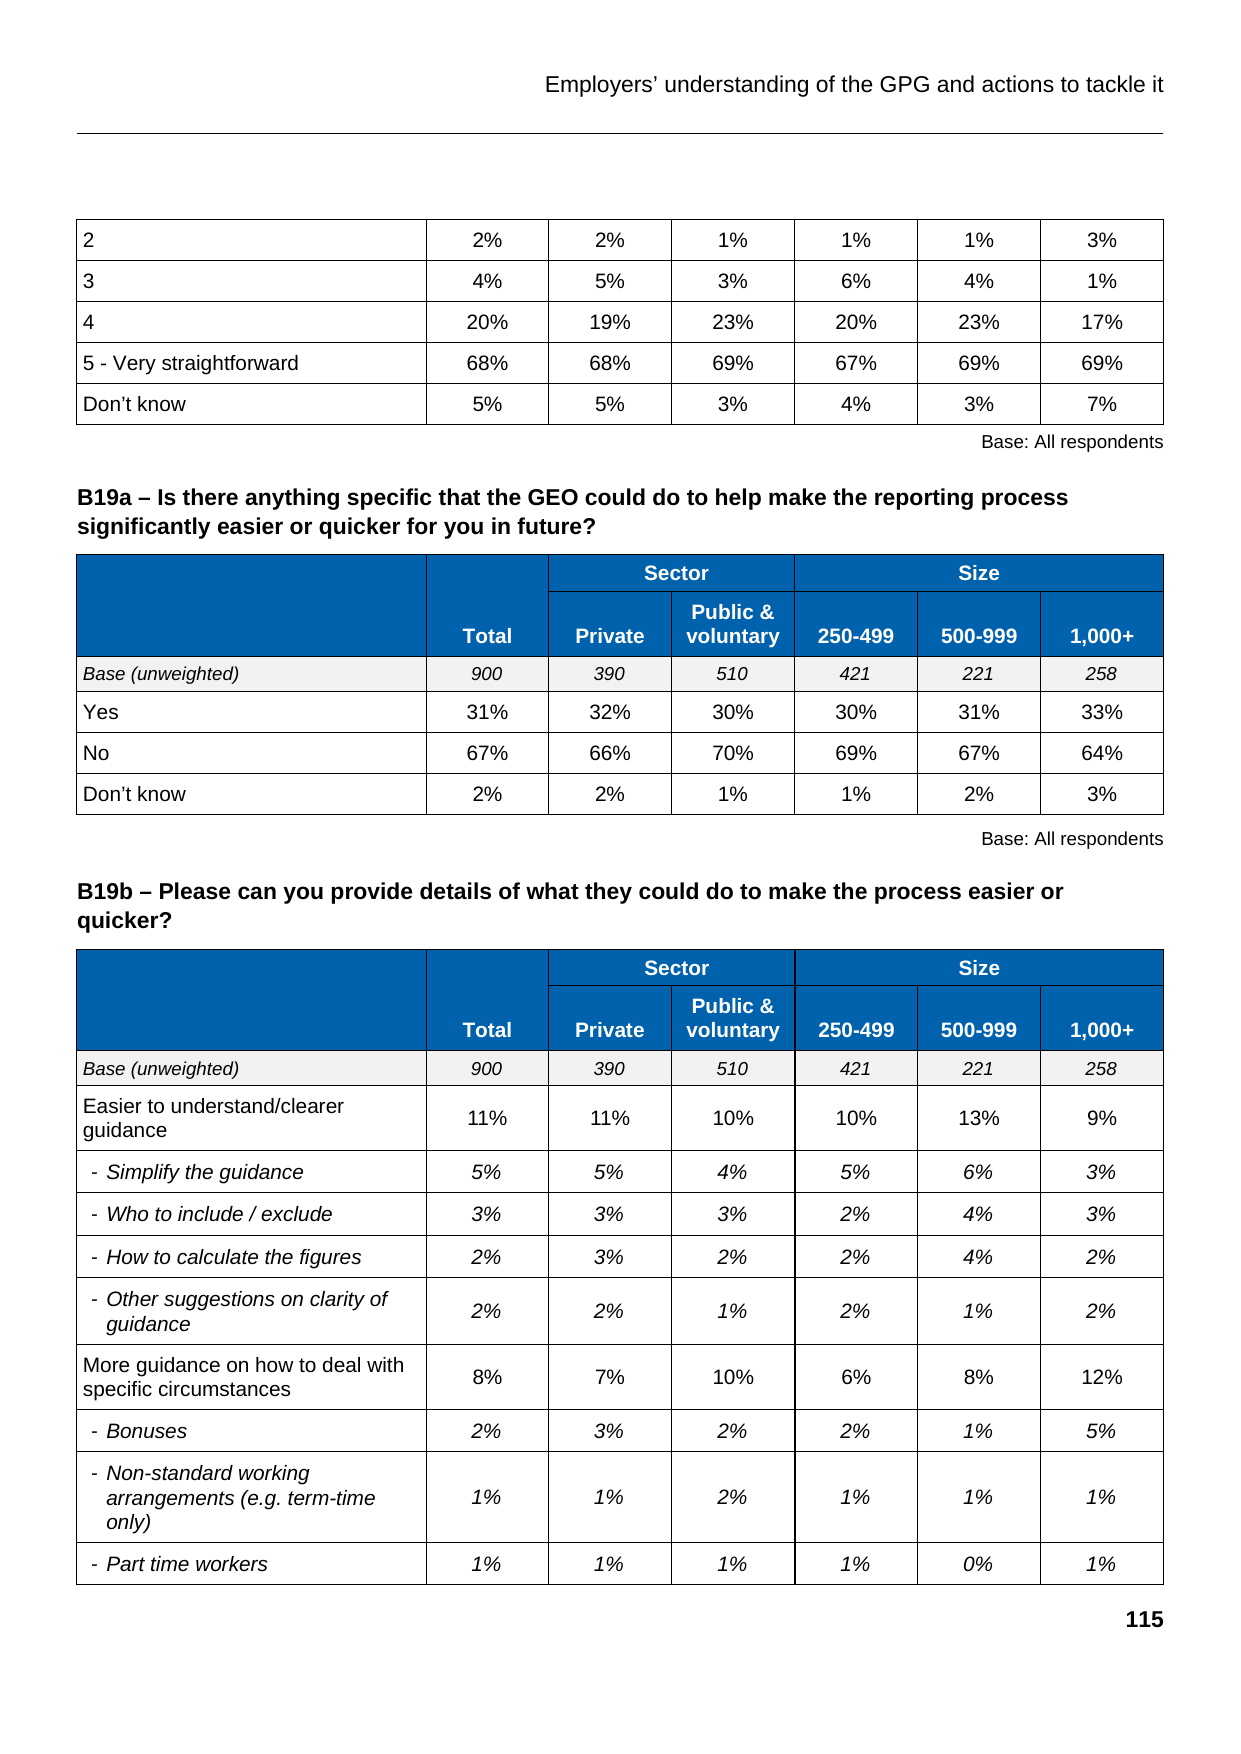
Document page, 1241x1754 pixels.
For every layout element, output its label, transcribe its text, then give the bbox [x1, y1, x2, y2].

table_cell Part time workers [77, 1543, 426, 1584]
table_cell 221 [918, 1051, 1040, 1085]
text B19a – Is there anything specific that the GEO could do to help make the reporting process significantly easier or quicker for you in future? [77, 484, 1163, 539]
table_cell 69% [918, 343, 1040, 383]
table_cell 3% [672, 1193, 794, 1235]
table_cell 69% [795, 733, 917, 773]
table_cell 390 [549, 657, 671, 691]
table_cell 3% [672, 261, 794, 301]
table_cell 2% [672, 1410, 794, 1451]
table_cell 1% [672, 1278, 794, 1344]
table_cell 3% [549, 1410, 671, 1451]
table_cell 31% [918, 692, 1040, 732]
table_cell 2% [796, 1410, 917, 1451]
table_cell Private [549, 986, 671, 1050]
table_cell 10% [672, 1345, 794, 1409]
table_cell 31% [427, 692, 548, 732]
table_cell Simplify the guidance [77, 1151, 426, 1192]
table_cell 3% [918, 384, 1040, 424]
table_cell 500-999 [918, 986, 1040, 1050]
table_cell 2% [672, 1236, 794, 1277]
table_header Total [427, 555, 548, 656]
table_cell Private [549, 592, 671, 656]
table_cell 10% [672, 1086, 794, 1150]
table_cell 510 [672, 1051, 794, 1085]
table_cell How to calculate the figures [77, 1236, 426, 1277]
table_cell 8% [427, 1345, 548, 1409]
table_cell 1% [796, 1452, 917, 1542]
table_cell 6% [918, 1151, 1040, 1192]
table_cell 2 [77, 220, 426, 259]
table_cell 7% [549, 1345, 671, 1409]
table_header Size [796, 950, 1163, 985]
table_cell 2% [427, 1410, 548, 1451]
table_cell 250-499 [796, 986, 917, 1050]
table_cell 67% [918, 733, 1040, 773]
table_cell 1% [796, 1543, 917, 1584]
table_cell 390 [549, 1051, 671, 1085]
table_cell 3% [1041, 774, 1163, 814]
table_cell 2% [1041, 1236, 1163, 1277]
table_cell 1,000+ [1041, 986, 1163, 1050]
table_cell 1% [549, 1543, 671, 1584]
table_cell 67% [795, 343, 917, 383]
table_cell 1% [427, 1543, 548, 1584]
table_cell 5% [427, 384, 548, 424]
table_cell 2% [427, 220, 548, 259]
table_cell 1% [918, 1410, 1040, 1451]
table_cell 30% [672, 692, 794, 732]
table_cell 3% [1041, 1151, 1163, 1192]
table_cell 11% [427, 1086, 548, 1150]
table_header Size [795, 555, 1163, 591]
table_cell 9% [1041, 1086, 1163, 1150]
table_cell 4% [918, 1236, 1040, 1277]
table_cell 1% [795, 220, 917, 259]
table_header [77, 555, 426, 656]
table_cell 4 [77, 302, 426, 342]
table_cell 30% [795, 692, 917, 732]
table_cell Yes [77, 692, 426, 732]
table_cell More guidance on how to deal with specific circumstances [77, 1345, 426, 1409]
table_cell 68% [549, 343, 671, 383]
text B19b – Please can you provide details of what they could do to make the process easier or quicker? [77, 878, 1163, 933]
table_cell Don’t know [77, 774, 426, 814]
table_cell 1% [795, 774, 917, 814]
table_cell 2% [427, 1236, 548, 1277]
table_cell 23% [672, 302, 794, 342]
table_cell 4% [918, 1193, 1040, 1235]
table_cell 2% [549, 774, 671, 814]
table_cell 2% [796, 1278, 917, 1344]
table_cell 70% [672, 733, 794, 773]
table_cell 66% [549, 733, 671, 773]
table_cell 258 [1041, 657, 1163, 691]
table_cell 1% [918, 220, 1040, 259]
table_cell 3% [427, 1193, 548, 1235]
table_cell 5% [549, 261, 671, 301]
table_cell 6% [796, 1345, 917, 1409]
table_cell 5 - Very straightforward [77, 343, 426, 383]
table_cell 1% [1041, 1543, 1163, 1584]
table_cell 10% [796, 1086, 917, 1150]
table_cell 900 [427, 1051, 548, 1085]
table_cell 421 [795, 657, 917, 691]
table_cell 3% [1041, 1193, 1163, 1235]
table_cell 1% [427, 1452, 548, 1542]
table_cell 500-999 [918, 592, 1040, 656]
table_cell Base (unweighted) [77, 1051, 426, 1085]
table_cell 2% [549, 1278, 671, 1344]
table_header Total [427, 950, 548, 1050]
table_header [77, 950, 426, 1050]
table_header Sector [549, 555, 794, 591]
table_cell 5% [427, 1151, 548, 1192]
table_cell 6% [795, 261, 917, 301]
table_cell 67% [427, 733, 548, 773]
table_cell 258 [1041, 1051, 1163, 1085]
table_cell 250-499 [795, 592, 917, 656]
table_cell 510 [672, 657, 794, 691]
table_cell 2% [1041, 1278, 1163, 1344]
table_cell 2% [796, 1193, 917, 1235]
table_cell 3% [549, 1236, 671, 1277]
table_cell 32% [549, 692, 671, 732]
table_cell 20% [795, 302, 917, 342]
table_cell 3% [672, 384, 794, 424]
table_cell 1,000+ [1041, 592, 1163, 656]
table_cell 4% [427, 261, 548, 301]
table_cell 5% [549, 384, 671, 424]
table_cell Who to include / exclude [77, 1193, 426, 1235]
table_cell 1% [1041, 261, 1163, 301]
table_cell 900 [427, 657, 548, 691]
table_cell 1% [549, 1452, 671, 1542]
table_cell 221 [918, 657, 1040, 691]
table_cell 3 [77, 261, 426, 301]
table_cell 4% [918, 261, 1040, 301]
table_cell 2% [796, 1236, 917, 1277]
table_cell 2% [427, 774, 548, 814]
table_cell Easier to understand/clearer guidance [77, 1086, 426, 1150]
table_cell 13% [918, 1086, 1040, 1150]
table_cell 1% [918, 1278, 1040, 1344]
table_cell 4% [672, 1151, 794, 1192]
table_cell 12% [1041, 1345, 1163, 1409]
table_cell 33% [1041, 692, 1163, 732]
table_cell 421 [796, 1051, 917, 1085]
table_cell 69% [1041, 343, 1163, 383]
table_cell 20% [427, 302, 548, 342]
table_cell No [77, 733, 426, 773]
table_cell 2% [427, 1278, 548, 1344]
table_cell 19% [549, 302, 671, 342]
table_cell 5% [796, 1151, 917, 1192]
table_cell 5% [549, 1151, 671, 1192]
table_cell 3% [549, 1193, 671, 1235]
table_cell 2% [549, 220, 671, 259]
table_cell 1% [672, 774, 794, 814]
table_header Sector [549, 950, 794, 985]
table_cell Don’t know [77, 384, 426, 424]
table_cell 11% [549, 1086, 671, 1150]
table_cell 1% [918, 1452, 1040, 1542]
table_cell 1% [672, 220, 794, 259]
table_cell 8% [918, 1345, 1040, 1409]
table_cell 0% [918, 1543, 1040, 1584]
table_cell 23% [918, 302, 1040, 342]
table_cell Other suggestions on clarity of guidance [77, 1278, 426, 1344]
table_cell 2% [672, 1452, 794, 1542]
table_cell Base (unweighted) [77, 657, 426, 691]
table_cell 7% [1041, 384, 1163, 424]
text Base: All respondents [77, 431, 1163, 453]
table_cell Non-standard working arrangements (e.g. term-time only) [77, 1452, 426, 1542]
table_cell 64% [1041, 733, 1163, 773]
table_cell 3% [1041, 220, 1163, 259]
table_cell Bonuses [77, 1410, 426, 1451]
table_cell Public & voluntary [672, 986, 794, 1050]
table_cell 1% [1041, 1452, 1163, 1542]
table_cell 1% [672, 1543, 794, 1584]
text Base: All respondents [77, 827, 1163, 849]
table_cell 17% [1041, 302, 1163, 342]
table_cell 69% [672, 343, 794, 383]
table_cell Public & voluntary [672, 592, 794, 656]
table_cell 2% [918, 774, 1040, 814]
table_cell 68% [427, 343, 548, 383]
table_cell 4% [795, 384, 917, 424]
table_cell 5% [1041, 1410, 1163, 1451]
